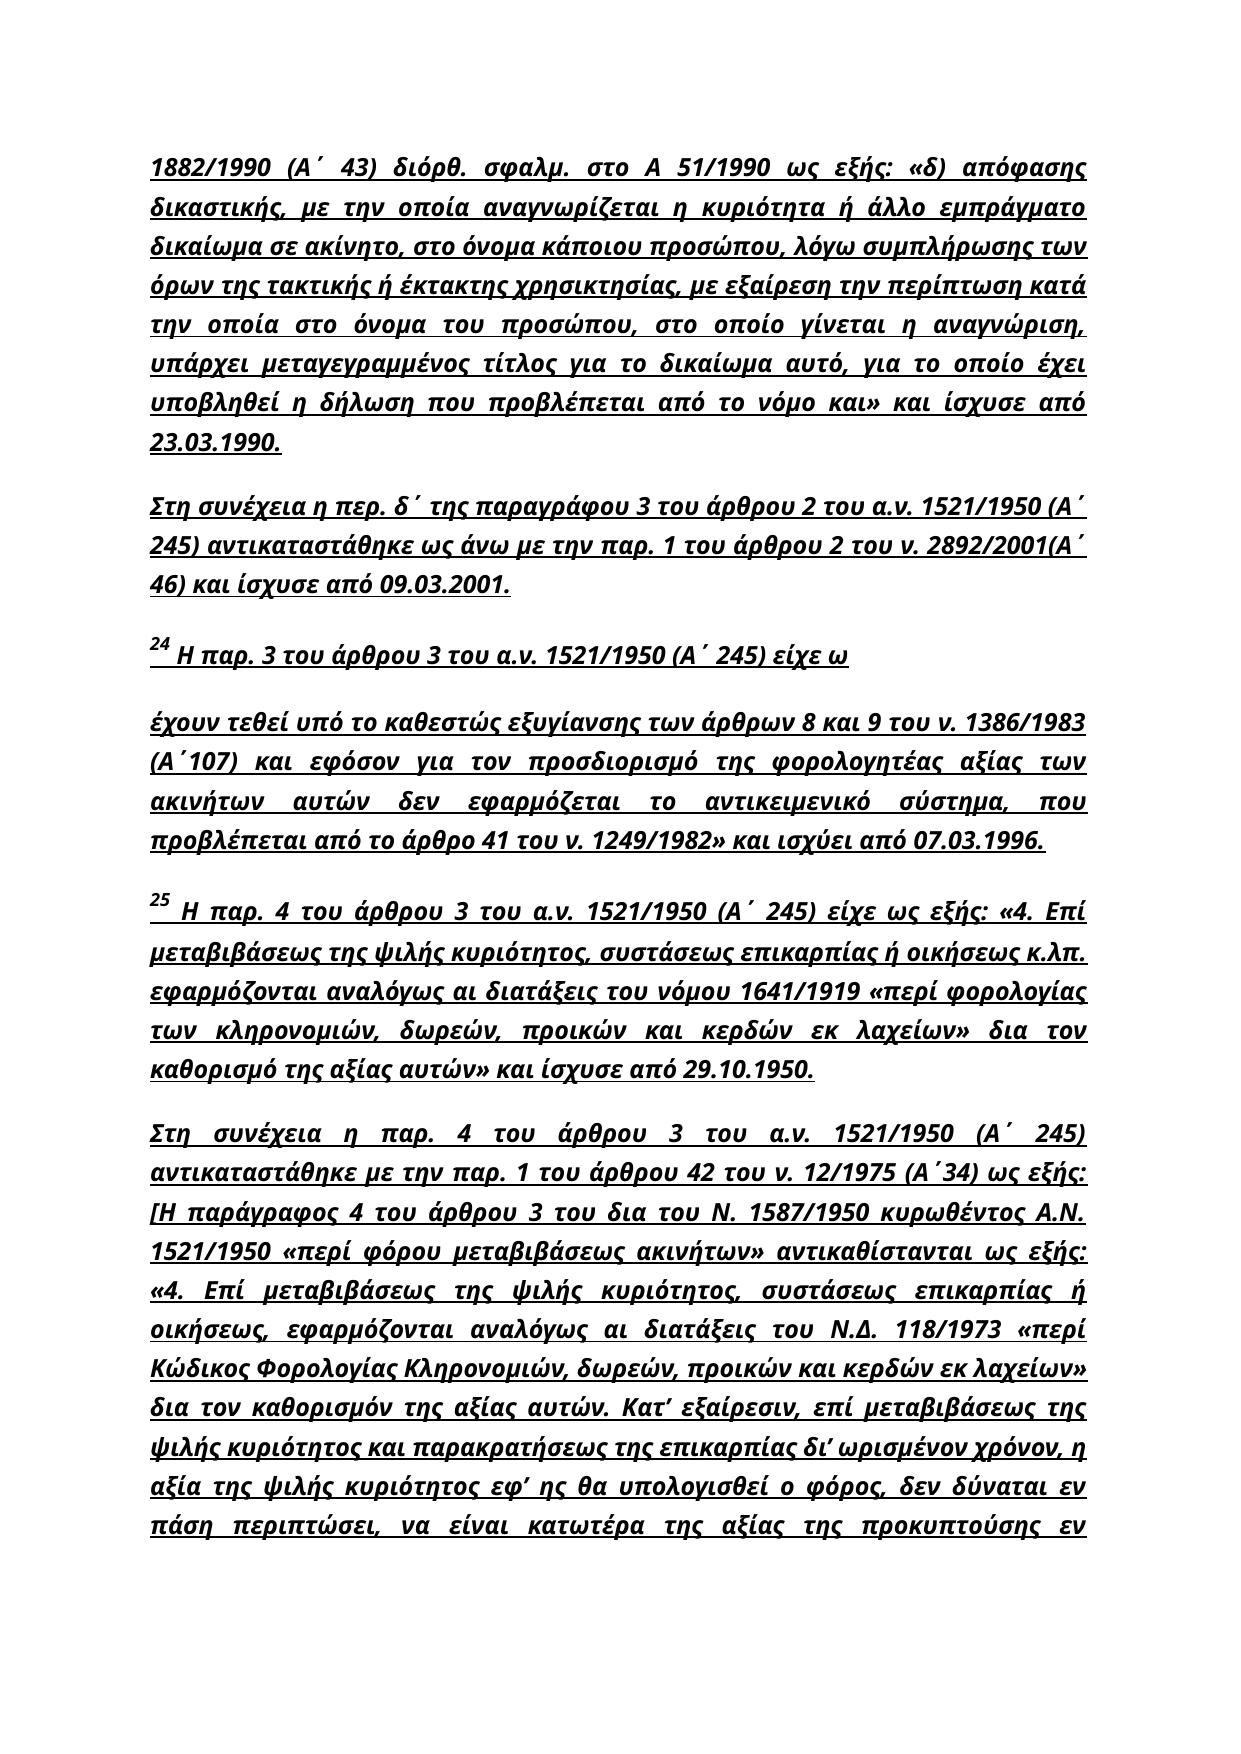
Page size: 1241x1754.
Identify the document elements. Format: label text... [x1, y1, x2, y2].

text Στη συνέχεια η παρ. 4 του άρθρου 3 του α.ν. 1521/1950 (Α΄ 245) αντικαταστάθηκε με την παρ. 1 του άρθρου 42 του ν. 12/1975 (Α΄34) ως εξής: [Η παράγραφος 4 του άρθρου 3 του δια του Ν. 1587/1950 κυρωθέντος Α.Ν. 1521/1950 «περί φόρου μεταβιβάσεως ακινήτων» αντικαθίστανται ως εξής: «4. Επί μεταβιβάσεως της ψιλής κυριότητος, συστάσεως επικαρπίας ή οικήσεως, εφαρμόζονται αναλόγως αι διατάξεις του Ν.Δ. 118/1973 «περί Κώδικος Φορολογίας Κληρονομιών, δωρεών, προικών και κερδών εκ λαχείων» δια τον καθορισμόν της αξίας αυτών. Κατ’ εξαίρεσιν, επί μεταβιβάσεως της ψιλής κυριότητος και παρακρατήσεως της επικαρπίας δι’ ωρισμένον χρόνον, η αξία της ψιλής κυριότητος εφ’ ης θα υπολογισθεί ο φόρος, δεν δύναται εν πάση περιπτώσει, να είναι κατωτέρα της αξίας της προκυπτούσης εν [150, 1116, 1090, 1542]
text Στη συνέχεια η περ. δ΄ της παραγράφου 3 του άρθρου 2 του α.ν. 1521/1950 (Α΄ 245) αντικαταστάθηκε ως άνω με την παρ. 1 του άρθρου 2 του ν. 2892/2001(Α΄ 46) και ίσχυσε από 09.03.2001. [150, 488, 1090, 601]
text 1882/1990 (Α΄ 43) διόρθ. σφαλμ. στο Α 51/1990 ως εξής: «δ) απόφασης δικαστικής, με την οποία αναγνωρίζεται η κυριότητα ή άλλο εμπράγματο δικαίωμα σε ακίνητο, στο όνομα κάποιου προσώπου, λόγω συμπλήρωσης των όρων της τακτικής ή έκτακτης χρησικτησίας, με εξαίρεση την περίπτωση κατά την οποία στο όνομα του προσώπου, στο οποίο γίνεται η αναγνώριση, υπάρχει μεταγεγραμμένος τίτλος για το δικαίωμα αυτό, για το οποίο έχει υποβληθεί η δήλωση που προβλέπεται από το νόμο και» και ίσχυσε από 23.03.1990. [150, 150, 1090, 458]
text έχουν τεθεί υπό το καθεστώς εξυγίανσης των άρθρων 8 και 9 του ν. 1386/1983 (Α΄107) και εφόσον για τον προσδιορισμό της φορολογητέας αξίας των ακινήτων αυτών δεν εφαρμόζεται το αντικειμενικό σύστημα, που προβλέπεται από το άρθρο 41 του ν. 1249/1982» και ισχύει από 07.03.1996. [150, 705, 1090, 856]
text 24 Η παρ. 3 του άρθρου 3 του α.ν. 1521/1950 (Α΄ 245) είχε ω [150, 631, 1090, 673]
text 25 Η παρ. 4 του άρθρου 3 του α.ν. 1521/1950 (Α΄ 245) είχε ως εξής: «4. Επί μεταβιβάσεως της ψιλής κυριότητος, συστάσεως επικαρπίας ή οικήσεως κ.λπ. εφαρμόζονται αναλόγως αι διατάξεις του νόμου 1641/1919 «περί φορολογίας των κληρονομιών, δωρεών, προικών και κερδών εκ λαχείων» δια τον καθορισμό της αξίας αυτών» και ίσχυσε από 29.10.1950. [150, 886, 1090, 1086]
